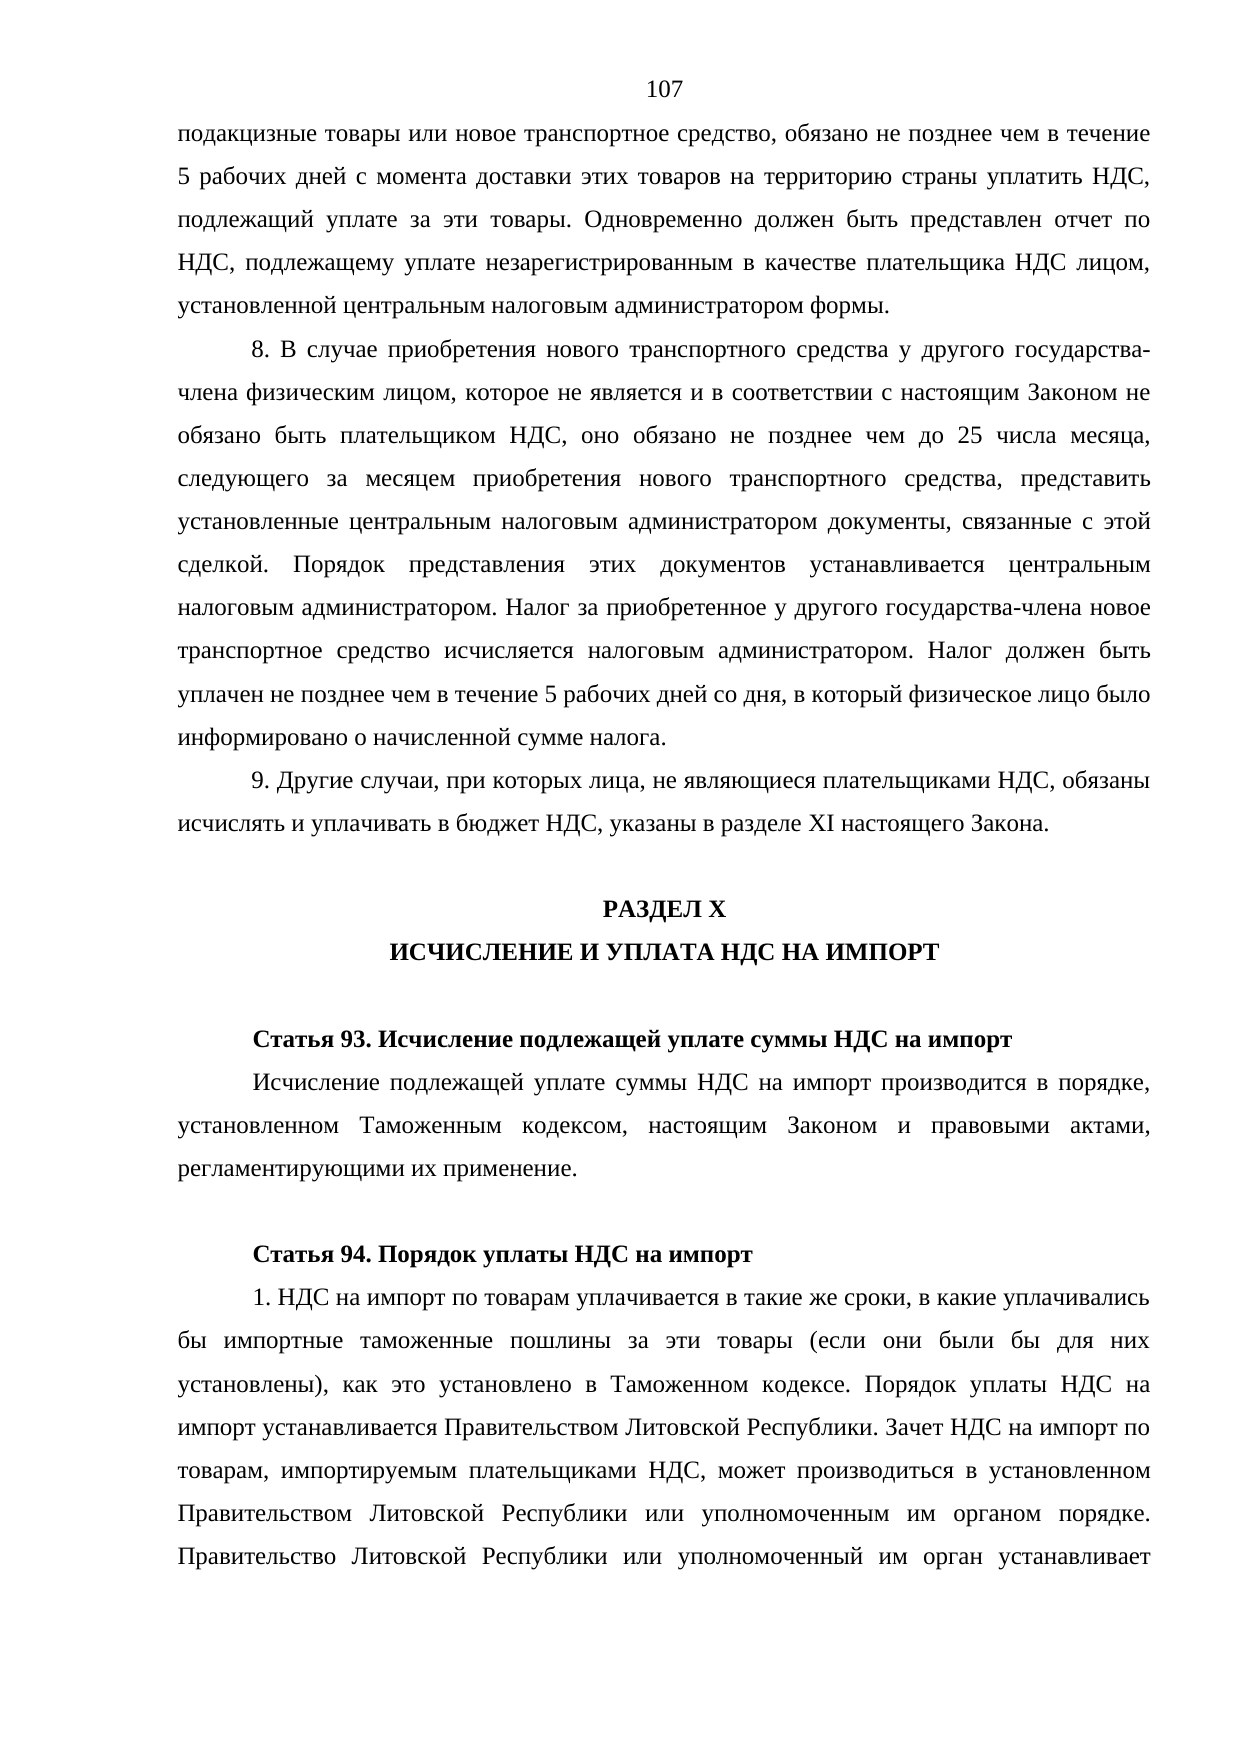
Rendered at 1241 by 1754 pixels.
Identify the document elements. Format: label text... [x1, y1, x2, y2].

text РАЗДЕЛ X [177, 894, 1152, 923]
text 8. В случае приобретения нового транспортного средства у другого государства-члена физическим лицом, которое не является и в соответствии с настоящим Законом не обязано быть плательщиком НДС, оно обязано не позднее чем до 25 числа месяца, следующего за месяцем приобретения нового транспортного средства, представить установленные центральным налоговым администратором документы, связанные с этой сделкой. Порядок представления этих документов устанавливается центральным налоговым администратором. Налог за приобретенное у другого государства-члена новое транспортное средство исчисляется налоговым администратором. Налог должен быть уплачен не позднее чем в течение 5 рабочих дней со дня, в который физическое лицо было информировано о начисленной сумме налога. [177, 334, 1152, 751]
text Исчисление подлежащей уплате суммы НДС на импорт производится в порядке, установленном Таможенным кодексом, настоящим Законом и правовыми актами, регламентирующими их применение. [177, 1067, 1152, 1182]
text 1. НДС на импорт по товарам уплачивается в такие же сроки, в какие уплачивались бы импортные таможенные пошлины за эти товары (если они были бы для них установлены), как это установлено в Таможенном кодексе. Порядок уплаты НДС на импорт устанавливается Правительством Литовской Республики. Зачет НДС на импорт по товарам, импортируемым плательщиками НДС, может производиться в установленном Правительством Литовской Республики или уполномоченным им органом порядке. Правительство Литовской Республики или уполномоченный им орган устанавливает [177, 1282, 1152, 1570]
text Статья 93. Исчисление подлежащей уплате суммы НДС на импорт [177, 1024, 1152, 1052]
text ИСЧИСЛЕНИЕ И УПЛАТА НДС НА ИМПОРТ [177, 937, 1152, 966]
text 9. Другие случаи, при которых лица, не являющиеся плательщиками НДС, обязаны исчислять и уплачивать в бюджет НДС, указаны в разделе XI настоящего Закона. [177, 765, 1152, 837]
text подакцизные товары или новое транспортное средство, обязано не позднее чем в течение 5 рабочих дней с момента доставки этих товаров на территорию страны уплатить НДС, подлежащий уплате за эти товары. Одновременно должен быть представлен отчет по НДС, подлежащему уплате незарегистрированным в качестве плательщика НДС лицом, установленной центральным налоговым администратором формы. [177, 118, 1152, 319]
text Статья 94. Порядок уплаты НДС на импорт [177, 1239, 1152, 1268]
